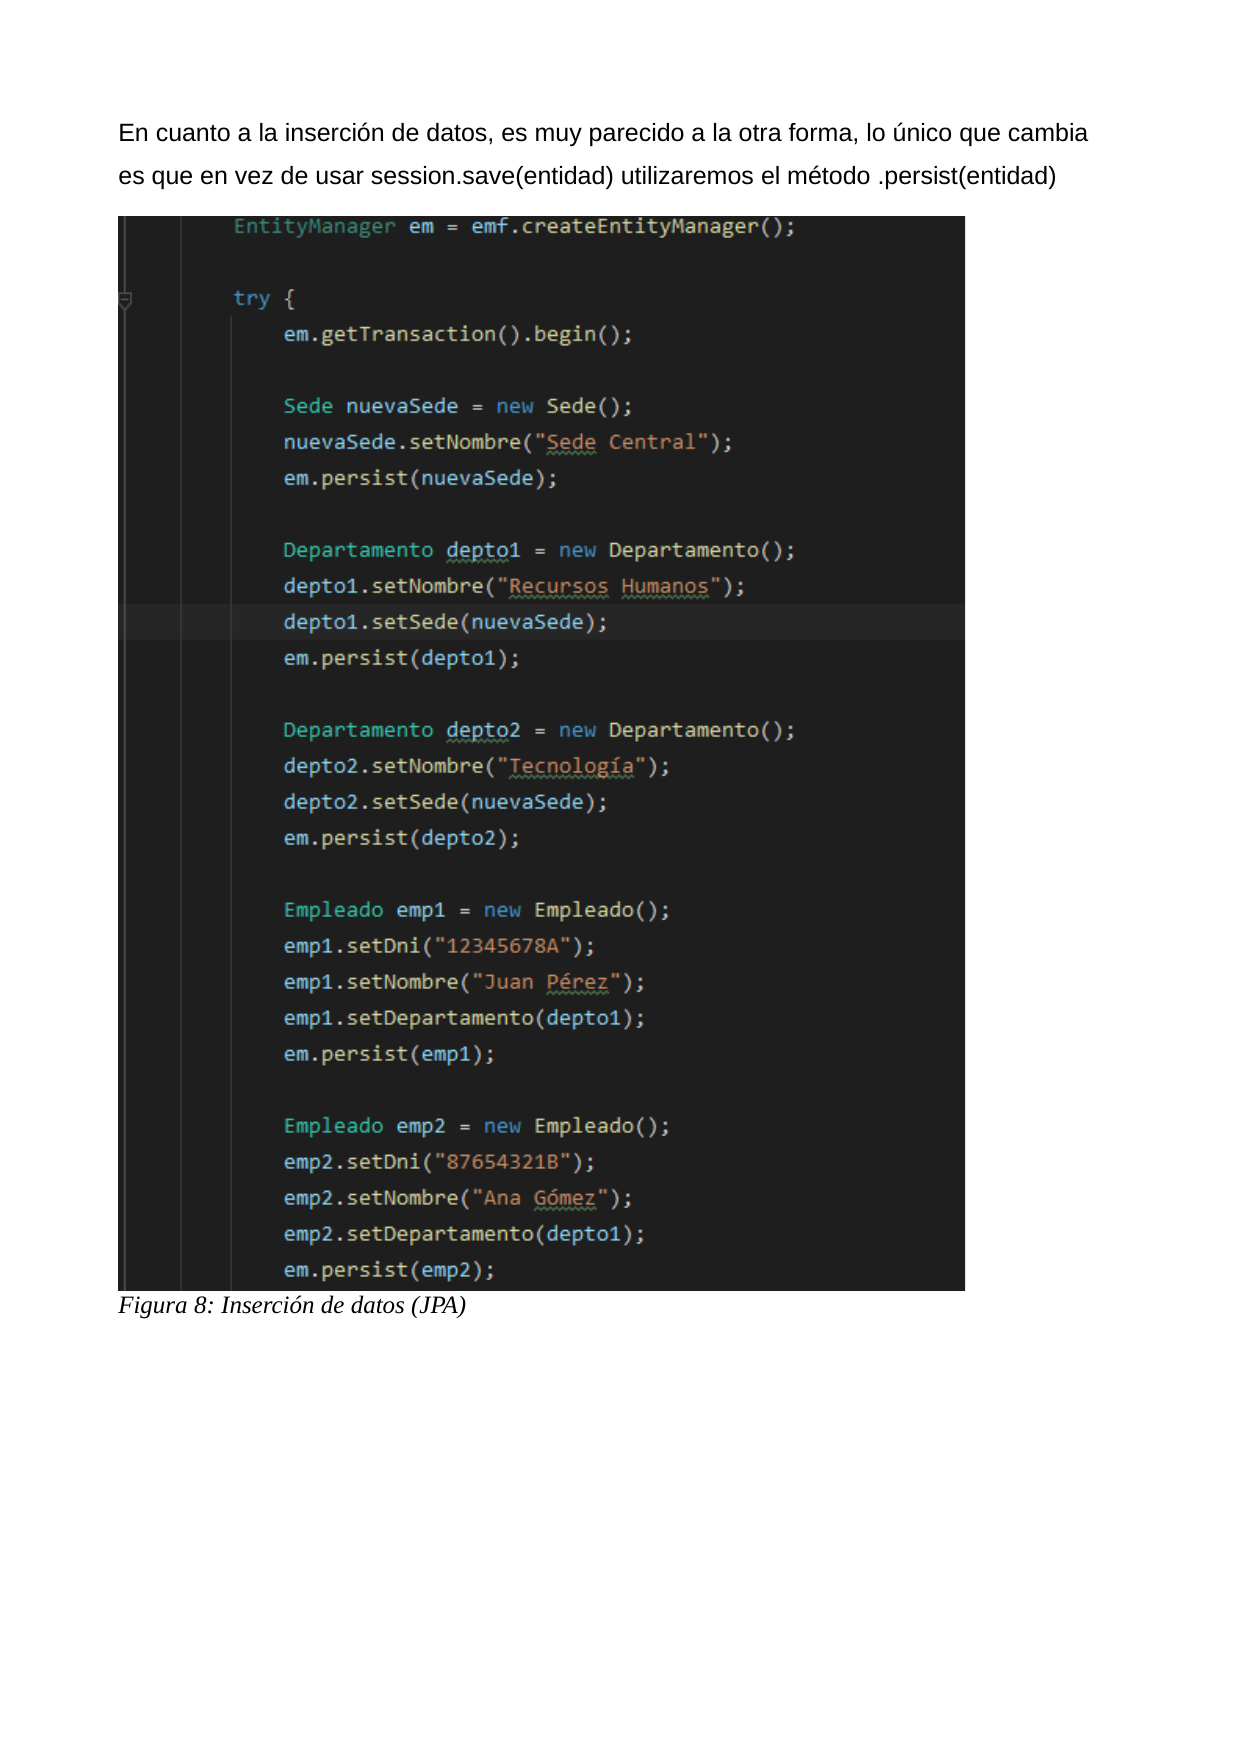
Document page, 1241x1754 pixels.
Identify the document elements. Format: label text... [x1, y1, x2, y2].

picture [118, 216, 965, 1291]
text En cuanto a la inserción de datos, es muy parecido a la otra forma, lo único que cambia es que en vez de usar session.save(entidad) utilizaremos el método .persist(entidad) [118, 118, 1122, 190]
text Figura 8: Inserción de datos (JPA) [118, 1291, 965, 1319]
